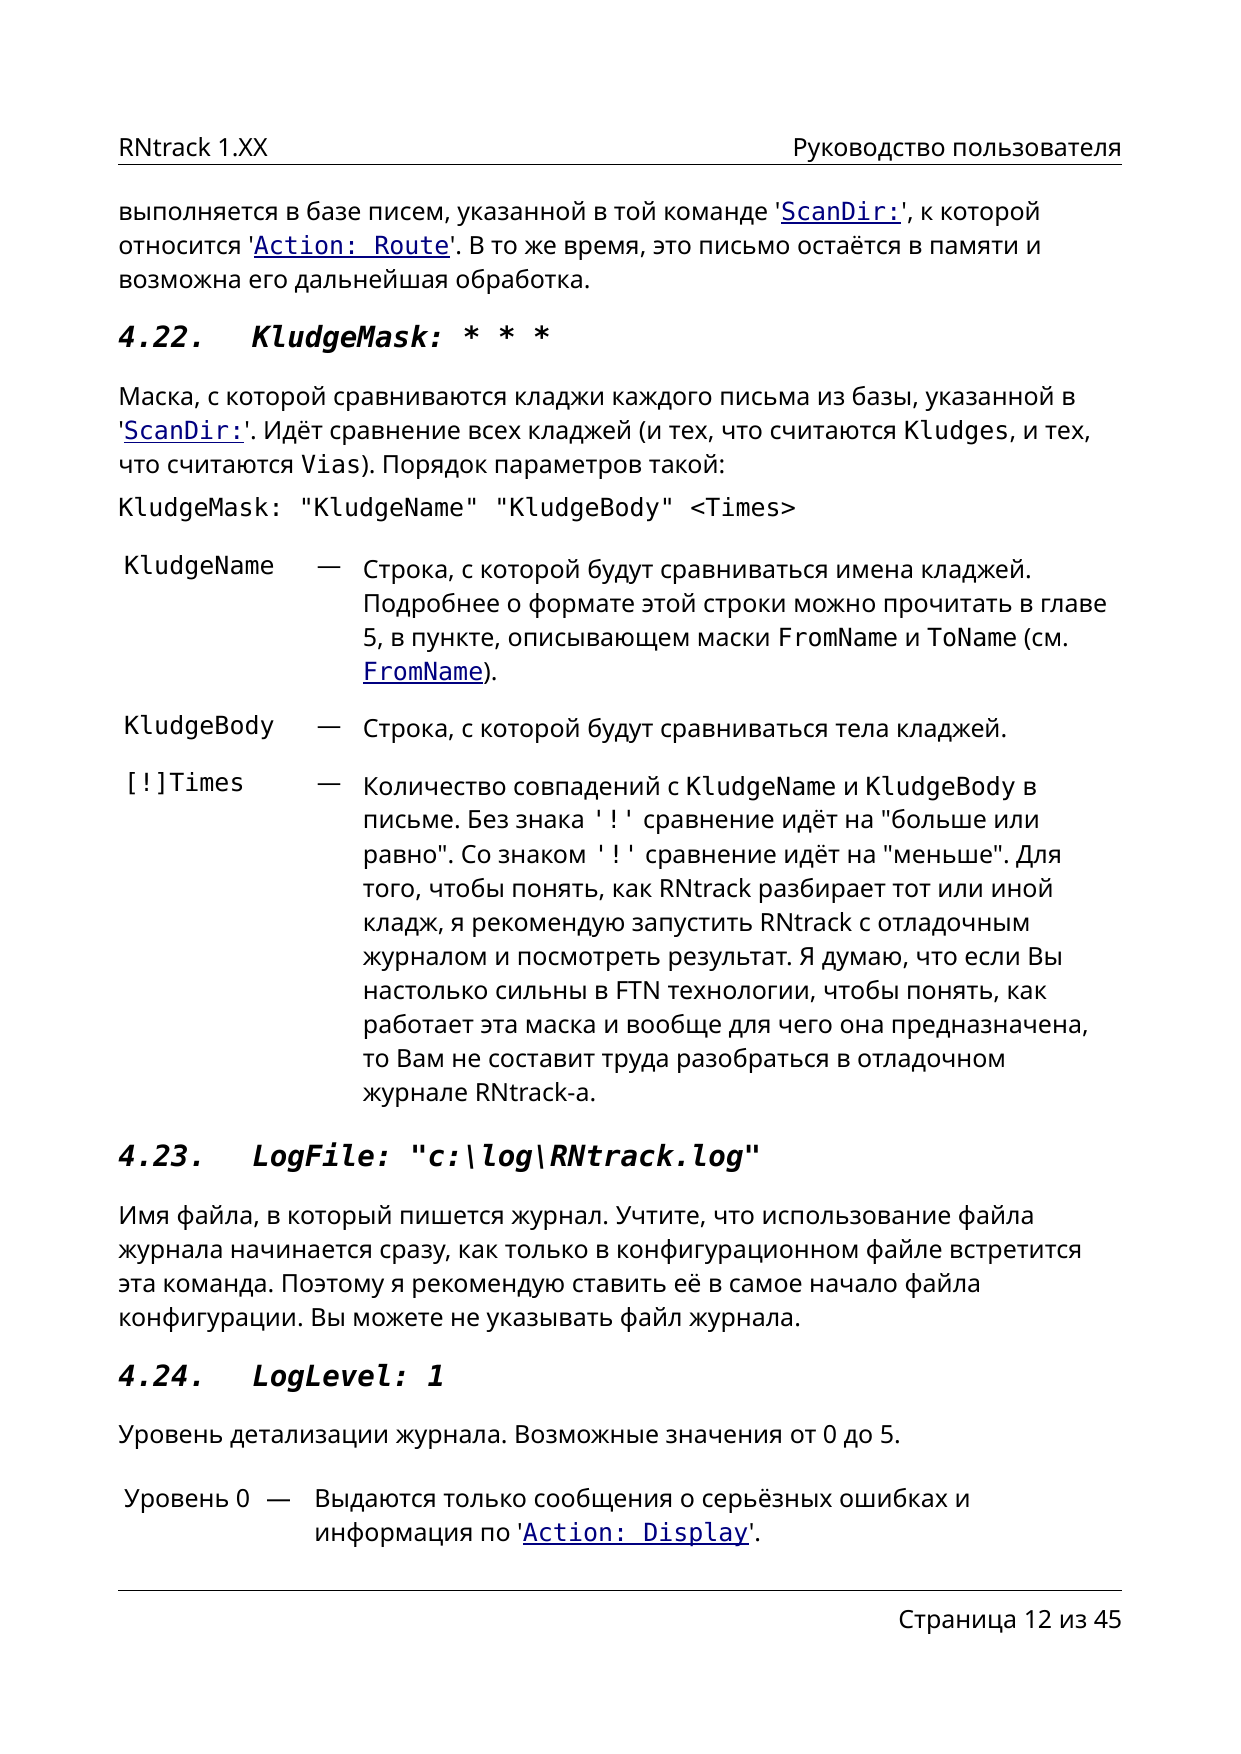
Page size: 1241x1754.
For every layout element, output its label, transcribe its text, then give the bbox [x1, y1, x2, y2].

table_cell KludgeBody [118, 693, 311, 751]
subtitle LogLevel: 1 [118, 1359, 1122, 1393]
table_cell [!]Times [118, 751, 311, 1114]
text Уровень детализации журнала. Возможные значения от 0 до 5. [118, 1417, 1122, 1451]
table_header — [260, 1463, 308, 1554]
table_cell — [311, 751, 357, 1114]
table_cell Строка, с которой будут сравниваться тела кладжей. [357, 693, 1122, 751]
text Маска, с которой сравниваются кладжи каждого письма из базы, указанной в 'ScanDir:'. Идёт сравнение всех кладжей (и тех, что считаются Kludges, и тех, что считаются Vias). Порядок параметров такой: [118, 379, 1122, 481]
table_header Строка, с которой будут сравниваться имена кладжей. Подробнее о формате этой строки можно прочитать в главе 5, в пункте, описывающем маски FromName и ToName (см. FromName). [357, 534, 1122, 693]
table_header Выдаются только сообщения о серьёзных ошибках и информация по 'Action: Display'. [309, 1463, 1122, 1554]
table_header — [311, 534, 357, 693]
text Имя файла, в который пишется журнал. Учтите, что использование файла журнала начинается сразу, как только в конфигурационном файле встретится эта команда. Поэтому я рекомендую ставить её в самое начало файла конфигурации. Вы можете не указывать файл журнала. [118, 1198, 1122, 1334]
table_cell Количество совпадений с KludgeName и KludgeBody в письме. Без знака '!' сравнение идёт на "больше или равно". Со знаком '!' сравнение идёт на "меньше". Для того, чтобы понять, как RNtrack разбирает тот или иной кладж, я рекомендую запустить RNtrack с отладочным журналом и посмотреть результат. Я думаю, что если Вы настолько сильны в FTN технологии, чтобы понять, как работает эта маска и вообще для чего она предназначена, то Вам не составит труда разобраться в отладочном журнале RNtrack-а. [357, 751, 1122, 1114]
text выполняется в базе писем, указанной в той команде 'ScanDir:', к которой относится 'Action: Route'. В то же время, это письмо остаётся в памяти и возможна его дальнейшая обработка. [118, 193, 1122, 296]
table_header Уровень 0 [118, 1463, 260, 1554]
text KludgeMask: "KludgeName" "KludgeBody" <Times> [118, 493, 1122, 522]
table_header KludgeName [118, 534, 311, 693]
subtitle KludgeMask: * * * [118, 321, 1122, 355]
subtitle LogFile: "c:\log\RNtrack.log" [118, 1139, 1122, 1173]
table_cell — [311, 693, 357, 751]
